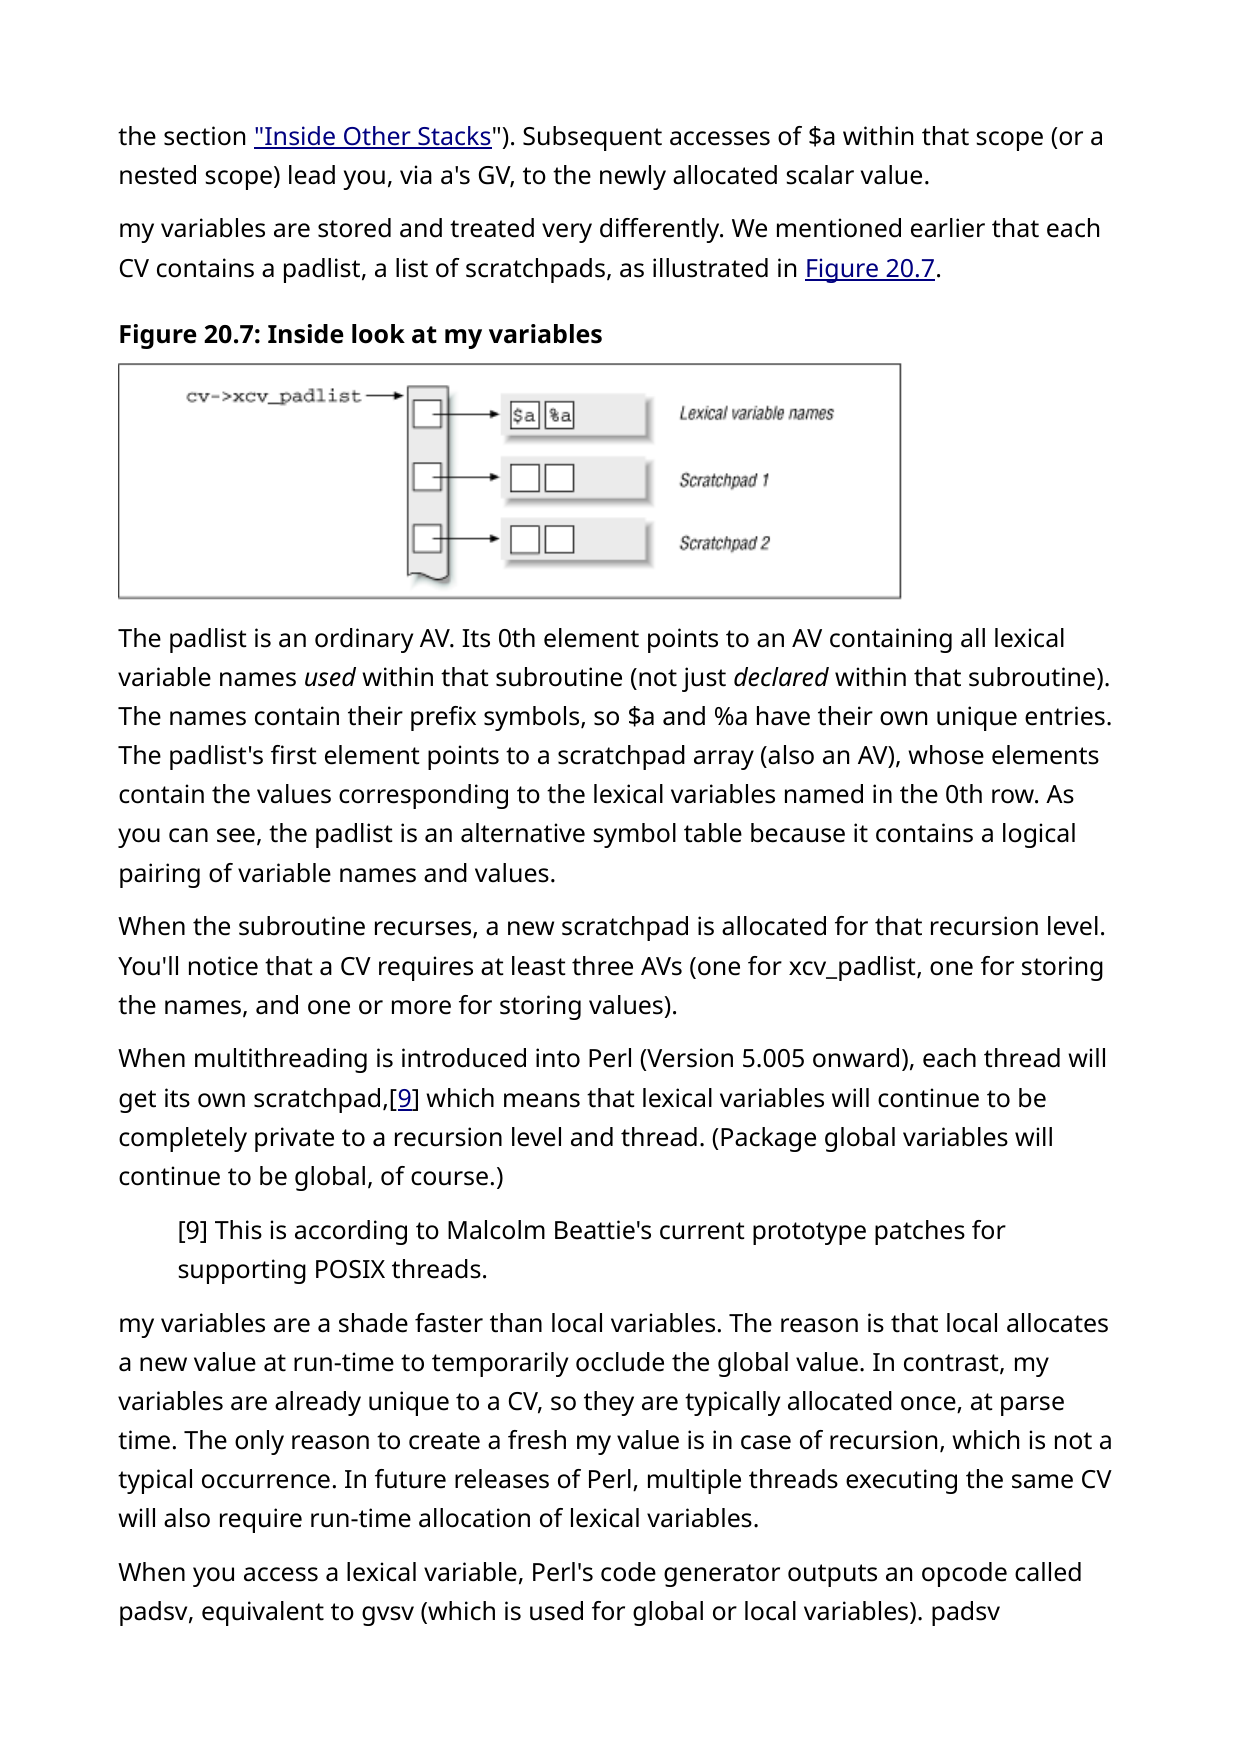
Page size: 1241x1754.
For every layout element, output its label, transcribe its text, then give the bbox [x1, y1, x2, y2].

text my variables are a shade faster than local variables. The reason is that local allocates a new value at run-time to temporarily occlude the global value. In contrast, my variables are already unique to a CV, so they are typically allocated once, at parse time. The only reason to create a fresh my value is in case of recursion, which is not a typical occurrence. In future releases of Perl, multiple threads executing the same CV will also require run-time allocation of lexical variables. [118, 1305, 1122, 1535]
text When you access a lexical variable, Perl's code generator outputs an opcode called padsv, equivalent to gvsv (which is used for global or local variables). padsv [118, 1555, 1122, 1628]
text The padlist is an ordinary AV. Its 0th element points to an AV containing all lexical variable names used within that subroutine (not just declared within that subroutine). The names contain their prefix symbols, so $a and %a have their own unique entries. The padlist's first element points to a scratchpad array (also an AV), whose elements contain the values corresponding to the lexical variables named in the 0th row. As you can see, the padlist is an alternative symbol table because it contains a logical pairing of variable names and values. [118, 620, 1122, 889]
text When multithreading is introduced into Perl (Version 5.005 onward), each thread will get its own scratchpad,[9] which means that lexical variables will continue to be completely private to a recursion level and thread. (Package global variables will continue to be global, of course.) [118, 1041, 1122, 1193]
text When the subroutine recurses, a new scratchpad is allocated for that recursion level. You'll notice that a CV requires at least three AVs (one for xcv_padlist, one for storing the names, and one or more for storing values). [118, 909, 1122, 1021]
text [9] This is according to Malcolm Beattie's current prototype patches for supporting POSIX threads. [177, 1212, 1063, 1286]
text the section "Inside Other Stacks"). Subsequent accesses of $a within that scope (or a nested scope) lead you, via a's GV, to the newly allocated scalar value. [118, 118, 1122, 191]
text my variables are stored and treated very differently. We mentioned earlier that each CV contains a padlist, a list of scratchpads, as illustrated in Figure 20.7. [118, 211, 1122, 284]
subtitle Figure 20.7: Inside look at my variables [118, 316, 1122, 351]
picture [118, 363, 903, 601]
